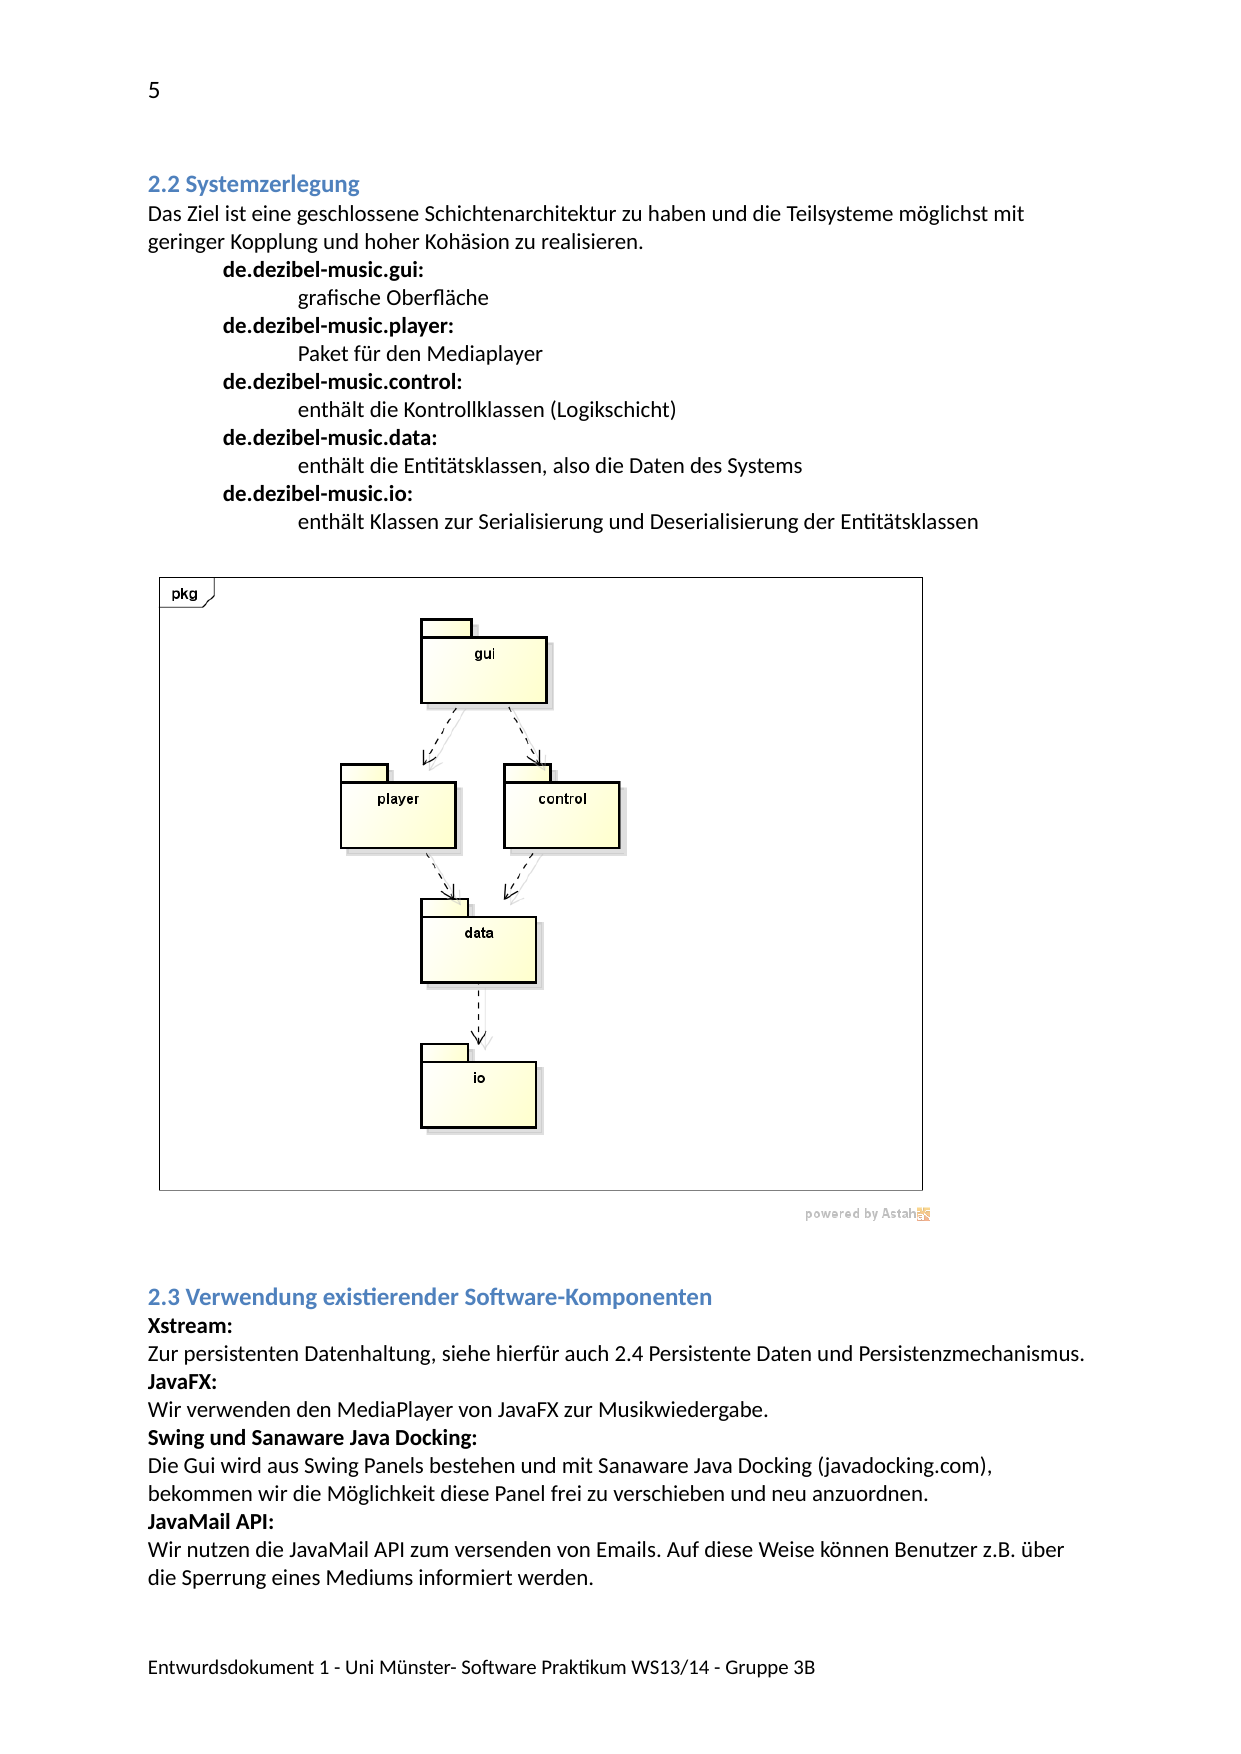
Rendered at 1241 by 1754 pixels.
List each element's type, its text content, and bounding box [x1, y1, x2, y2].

text enthält die Entitätsklassen, also die Daten des Systems [148, 451, 1093, 479]
text Wir nutzen die JavaMail API zum versenden von Emails. Auf diese Weise können Benutzer z.B. über die Sperrung eines Mediums informiert werden. [148, 1535, 1093, 1591]
text Das Ziel ist eine geschlossene Schichtenarchitektur zu haben und die Teilsysteme möglichst mit geringer Kopplung und hoher Kohäsion zu realisieren. [148, 199, 1093, 255]
text Swing und Sanaware Java Docking: [148, 1423, 1093, 1451]
picture [147, 565, 934, 1225]
text de.dezibel-music.gui: grafische Oberfläche [148, 255, 1093, 311]
text de.dezibel-music.io: [148, 479, 1093, 507]
text JavaFX: [148, 1367, 1093, 1395]
text de.dezibel-music.control: [148, 367, 1093, 395]
text Xstream: [148, 1311, 1093, 1339]
text Wir verwenden den MediaPlayer von JavaFX zur Musikwiedergabe. [148, 1395, 1093, 1423]
text de.dezibel-music.data: [148, 423, 1093, 451]
text enthält die Kontrollklassen (Logikschicht) [148, 395, 1093, 423]
text Paket für den Mediaplayer [148, 339, 1093, 367]
text Die Gui wird aus Swing Panels bestehen und mit Sanaware Java Docking (javadocking.com), bekommen wir die Möglichkeit diese Panel frei zu verschieben und neu anzuordnen. [148, 1451, 1093, 1507]
text de.dezibel-music.player: [148, 311, 1093, 339]
text JavaMail API: [148, 1507, 1093, 1535]
text Zur persistenten Datenhaltung, siehe hierfür auch 2.4 Persistente Daten und Persistenzmechanismus. [148, 1339, 1093, 1367]
subtitle 2.2 Systemzerlegung [148, 168, 1093, 199]
text enthält Klassen zur Serialisierung und Deserialisierung der Entitätsklassen [148, 507, 1093, 535]
subtitle 2.3 Verwendung existierender Software-Komponenten [148, 1281, 1093, 1311]
